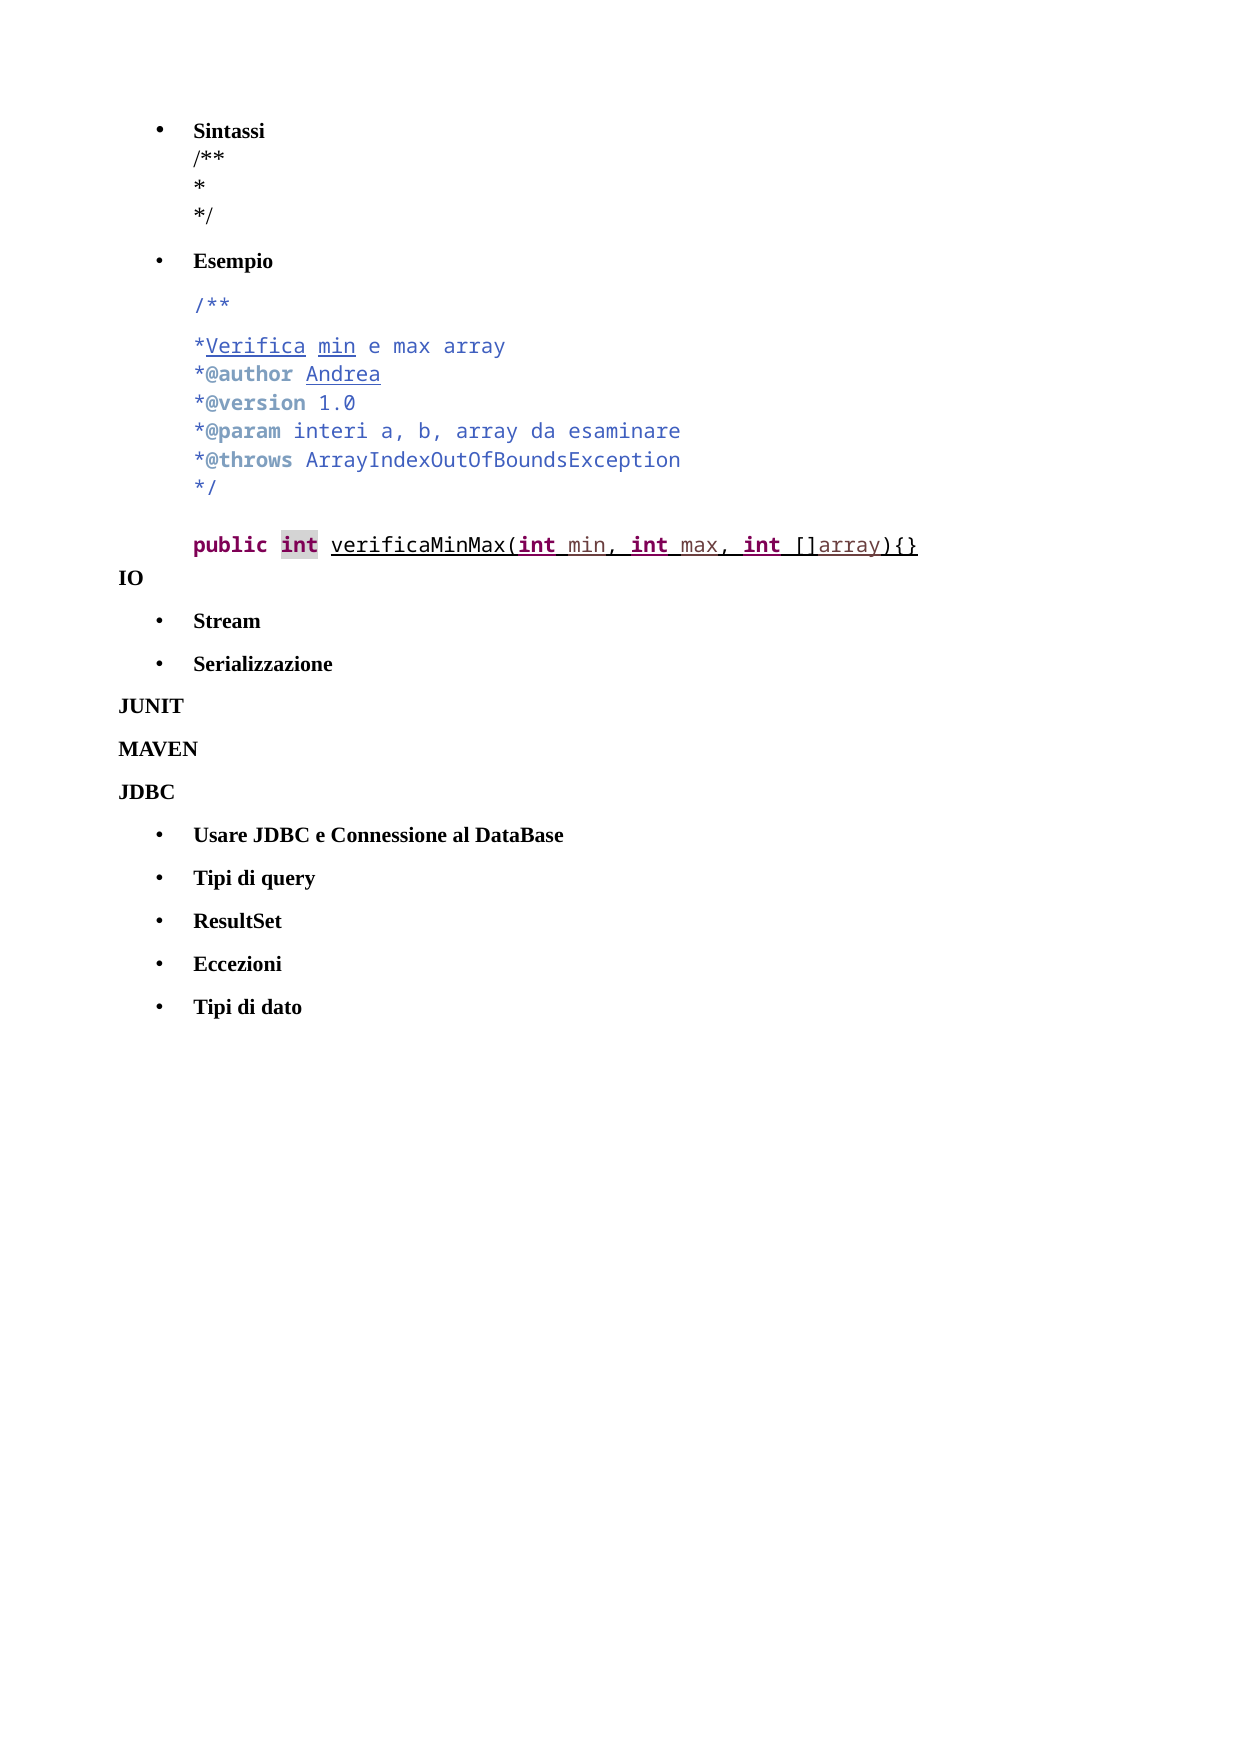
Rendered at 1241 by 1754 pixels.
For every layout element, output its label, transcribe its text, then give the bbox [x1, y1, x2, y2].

list /** [156, 291, 1122, 319]
list *@version 1.0 [156, 388, 1122, 416]
list Tipi di dato [156, 994, 1122, 1019]
list *@throws ArrayIndexOutOfBoundsException [156, 445, 1122, 473]
list Stream [156, 608, 1122, 633]
list */ [156, 473, 1122, 502]
list Usare JDBC e Connessione al DataBase [156, 822, 1122, 847]
list *Verifica min e max array [156, 331, 1122, 359]
list Sintassi /** * */ [156, 118, 1122, 230]
list Eccezioni [156, 951, 1122, 976]
list *@author Andrea [156, 359, 1122, 388]
list public int verificaMinMax(int min, int max, int []array){} [156, 530, 1122, 559]
text MAVEN [118, 736, 1122, 762]
list *@param interi a, b, array da esaminare [156, 416, 1122, 445]
list Serializzazione [156, 651, 1122, 676]
list Esempio [156, 248, 1122, 273]
list Tipi di query [156, 865, 1122, 890]
text JUNIT [118, 693, 1122, 719]
text JDBC [118, 779, 1122, 804]
text IO [118, 565, 1122, 590]
list ResultSet [156, 908, 1122, 933]
